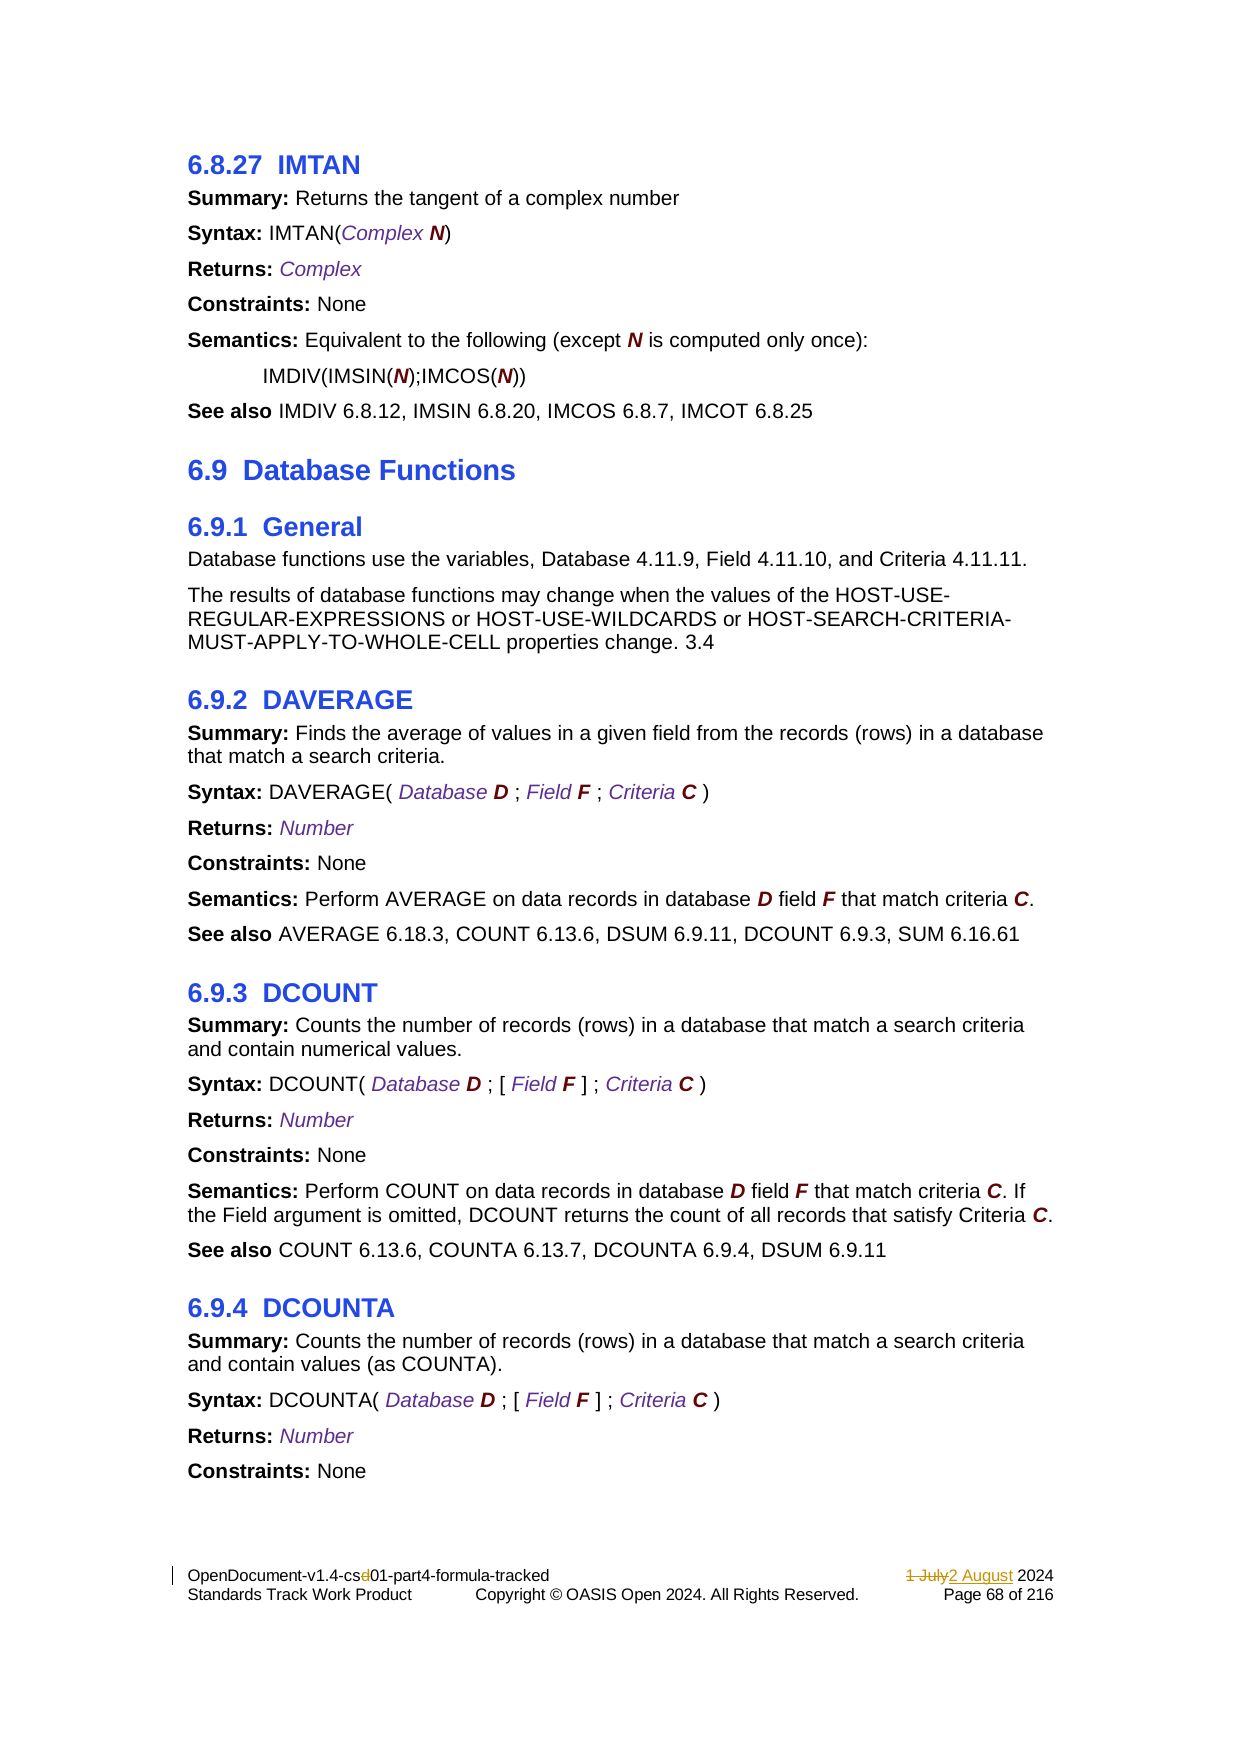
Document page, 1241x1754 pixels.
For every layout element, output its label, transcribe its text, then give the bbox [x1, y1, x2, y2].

subtitle DCOUNT [187, 977, 1053, 1007]
subtitle Database Functions [187, 454, 1053, 487]
text Returns: Number [187, 1424, 1053, 1448]
subtitle General [187, 512, 1053, 542]
text Summary: Counts the number of records (rows) in a database that match a search criteria and contain values (as COUNTA). [187, 1329, 1053, 1376]
text Syntax: DCOUNTA( Database D ; [ Field F ] ; Criteria C ) [187, 1388, 1053, 1412]
text Constraints: None [187, 293, 1053, 316]
text Database functions use the variables, Database 4.11.9, Field 4.11.10, and Criteria 4.11.11. [187, 548, 1053, 571]
subtitle DCOUNTA [187, 1293, 1053, 1323]
text Syntax: IMTAN(Complex N) [187, 222, 1053, 245]
text Summary: Finds the average of values in a given field from the records (rows) in a database that match a search criteria. [187, 721, 1053, 768]
text Constraints: None [187, 852, 1053, 875]
text Constraints: None [187, 1460, 1053, 1483]
text Summary: Counts the number of records (rows) in a database that match a search criteria and contain numerical values. [187, 1013, 1053, 1061]
text See also AVERAGE 6.18.3, COUNT 6.13.6, DSUM 6.9.11, DCOUNT 6.9.3, SUM 6.16.61 [187, 923, 1053, 946]
text Semantics: Perform COUNT on data records in database D field F that match criteria C. If the Field argument is omitted, DCOUNT returns the count of all records that satisfy Criteria C. [187, 1179, 1053, 1227]
text The results of database functions may change when the values of the HOST-USE-REGULAR-EXPRESSIONS or HOST-USE-WILDCARDS or HOST-SEARCH-CRITERIA-MUST-APPLY-TO-WHOLE-CELL properties change. 3.4 [187, 583, 1053, 654]
text See also IMDIV 6.8.12, IMSIN 6.8.20, IMCOS 6.8.7, IMCOT 6.8.25 [187, 400, 1053, 423]
text Syntax: DCOUNT( Database D ; [ Field F ] ; Criteria C ) [187, 1073, 1053, 1096]
text Constraints: None [187, 1144, 1053, 1167]
text Returns: Number [187, 816, 1053, 839]
subtitle IMTAN [187, 150, 1053, 180]
text See also COUNT 6.13.6, COUNTA 6.13.7, DCOUNTA 6.9.4, DSUM 6.9.11 [187, 1239, 1053, 1262]
text Returns: Number [187, 1108, 1053, 1132]
text Semantics: Perform AVERAGE on data records in database D field F that match criteria C. [187, 887, 1053, 911]
text Semantics: Equivalent to the following (except N is computed only once): [187, 328, 1053, 352]
text Summary: Returns the tangent of a complex number [187, 186, 1053, 209]
text Syntax: DAVERAGE( Database D ; Field F ; Criteria C ) [187, 780, 1053, 804]
text Returns: Complex [187, 257, 1053, 281]
subtitle DAVERAGE [187, 685, 1053, 715]
text IMDIV(IMSIN(N);IMCOS(N)) [187, 364, 1053, 388]
